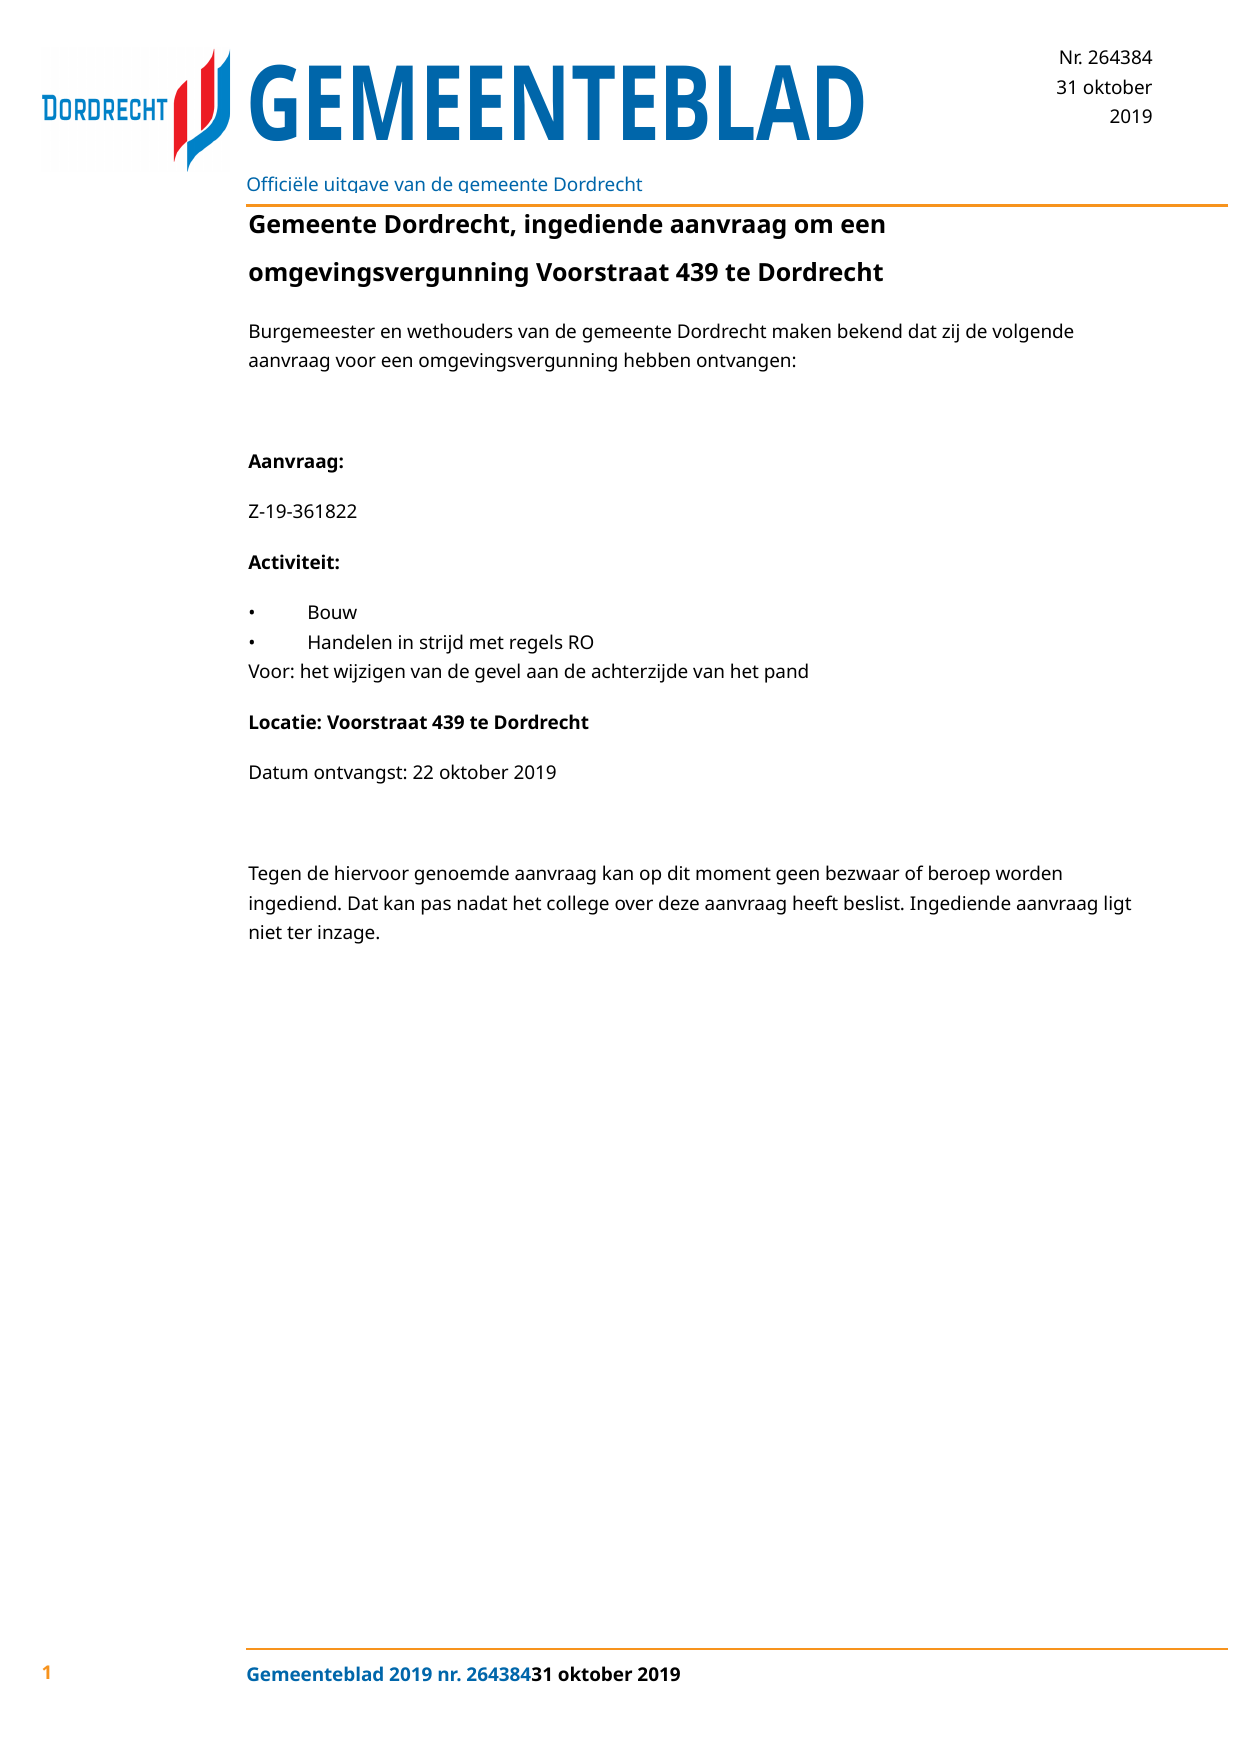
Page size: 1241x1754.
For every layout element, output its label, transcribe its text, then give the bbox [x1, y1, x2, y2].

text Z-19-361822 [248, 499, 1152, 524]
text Voor: het wijzigen van de gevel aan de achterzijde van het pand [248, 659, 1152, 684]
text Gemeente Dordrecht, ingediende aanvraag om een omgevingsvergunning Voorstraat 439 te Dordrecht [248, 207, 1152, 288]
text Activiteit: [248, 549, 1152, 575]
list Handelen in strijd met regels RO [248, 629, 1152, 655]
text Datum ontvangst: 22 oktober 2019 [248, 759, 1152, 785]
text Burgemeester en wethouders van de gemeente Dordrecht maken bekend dat zij de volgende aanvraag voor een omgevingsvergunning hebben ontvangen: [248, 318, 1152, 373]
list Bouw [248, 599, 1152, 625]
text Aanvraag: [248, 448, 1152, 474]
text Locatie: Voorstraat 439 te Dordrecht [248, 709, 1152, 735]
picture [41, 47, 231, 172]
text Tegen de hiervoor genoemde aanvraag kan op dit moment geen bezwaar of beroep worden ingediend. Dat kan pas nadat het college over deze aanvraag heeft beslist. Ingediende aanvraag ligt niet ter inzage. [248, 860, 1152, 945]
